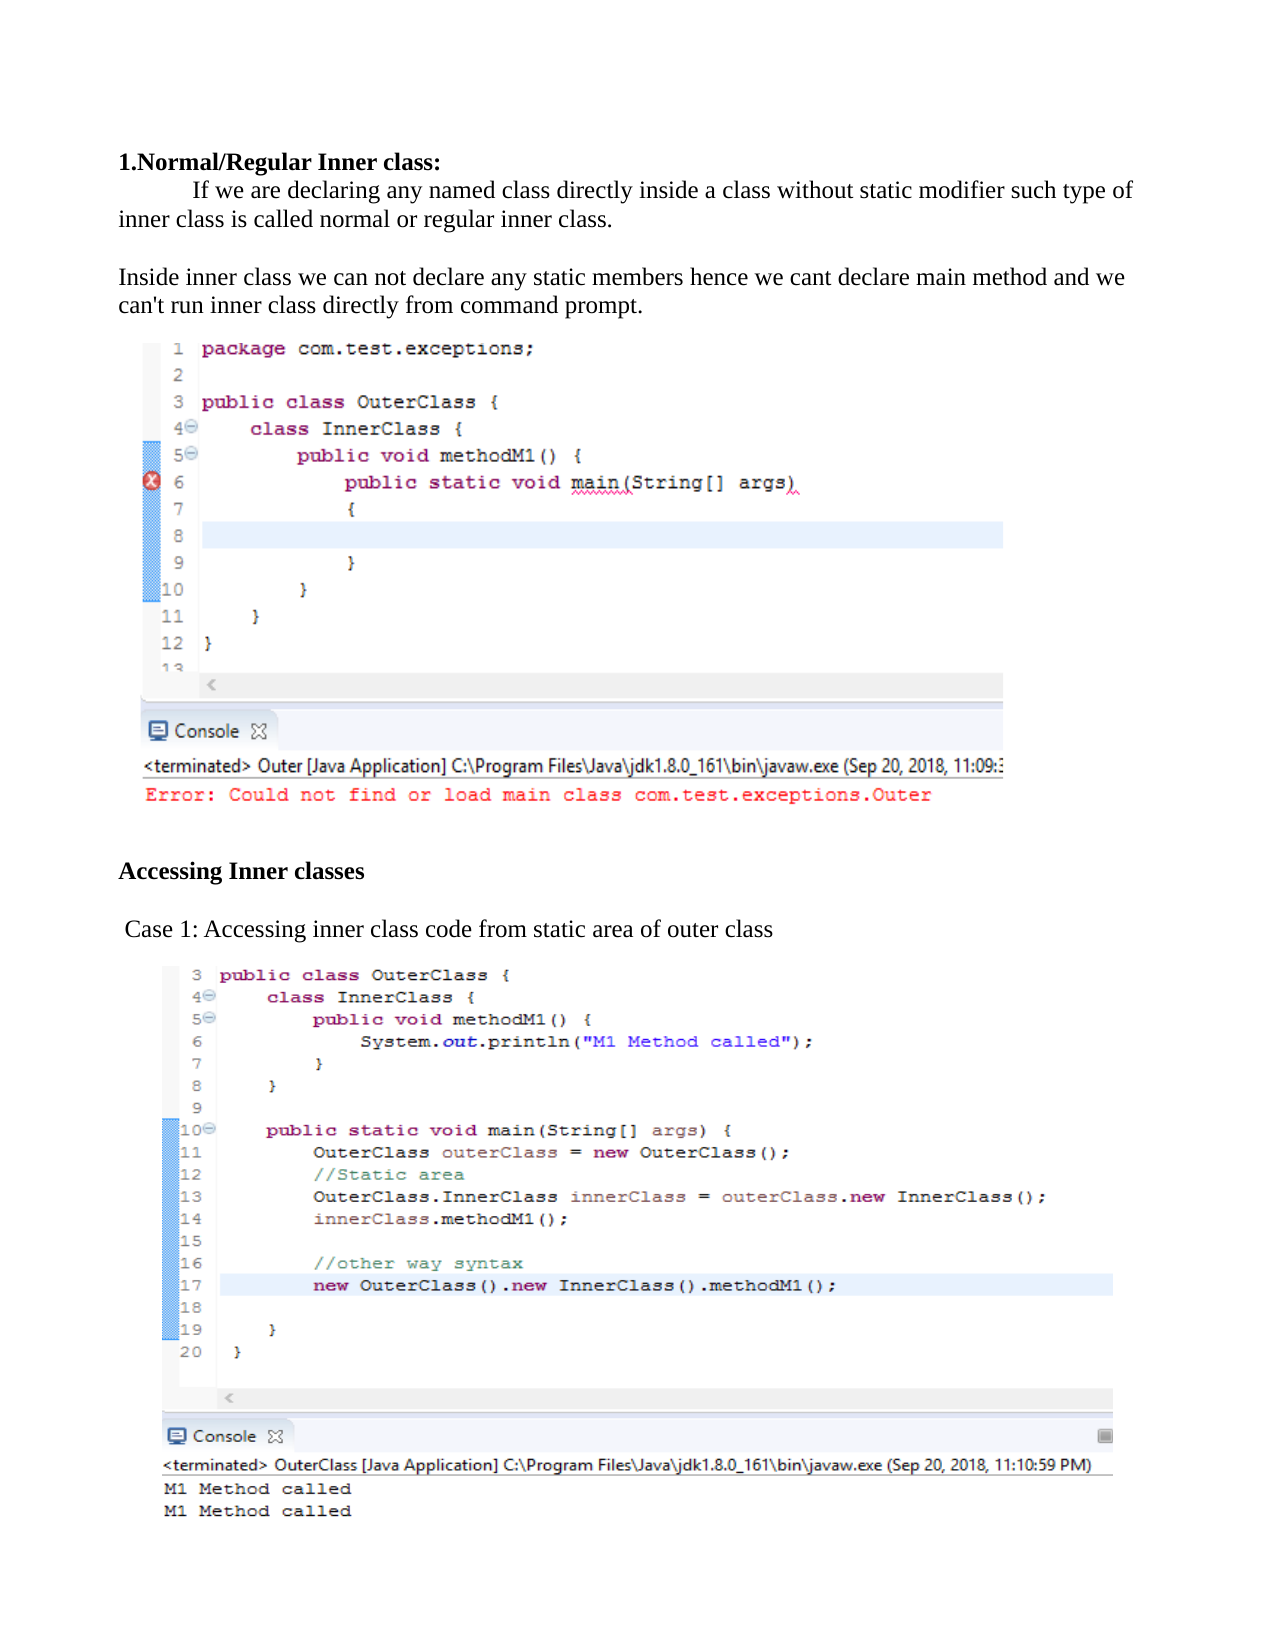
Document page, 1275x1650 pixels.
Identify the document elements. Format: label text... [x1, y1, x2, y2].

text If we are declaring any named class directly inside a class without static modifier such type of inner class is called normal or regular inner class. [118, 176, 1157, 233]
text Case 1: Accessing inner class code from static area of outer class [118, 914, 1157, 942]
text Accessing Inner classes [118, 856, 1157, 885]
text Inside inner class we can not declare any static members hence we cant declare main method and we can't run inner class directly from command prompt. [118, 262, 1157, 319]
text 1.Normal/Regular Inner class: [118, 147, 1157, 176]
